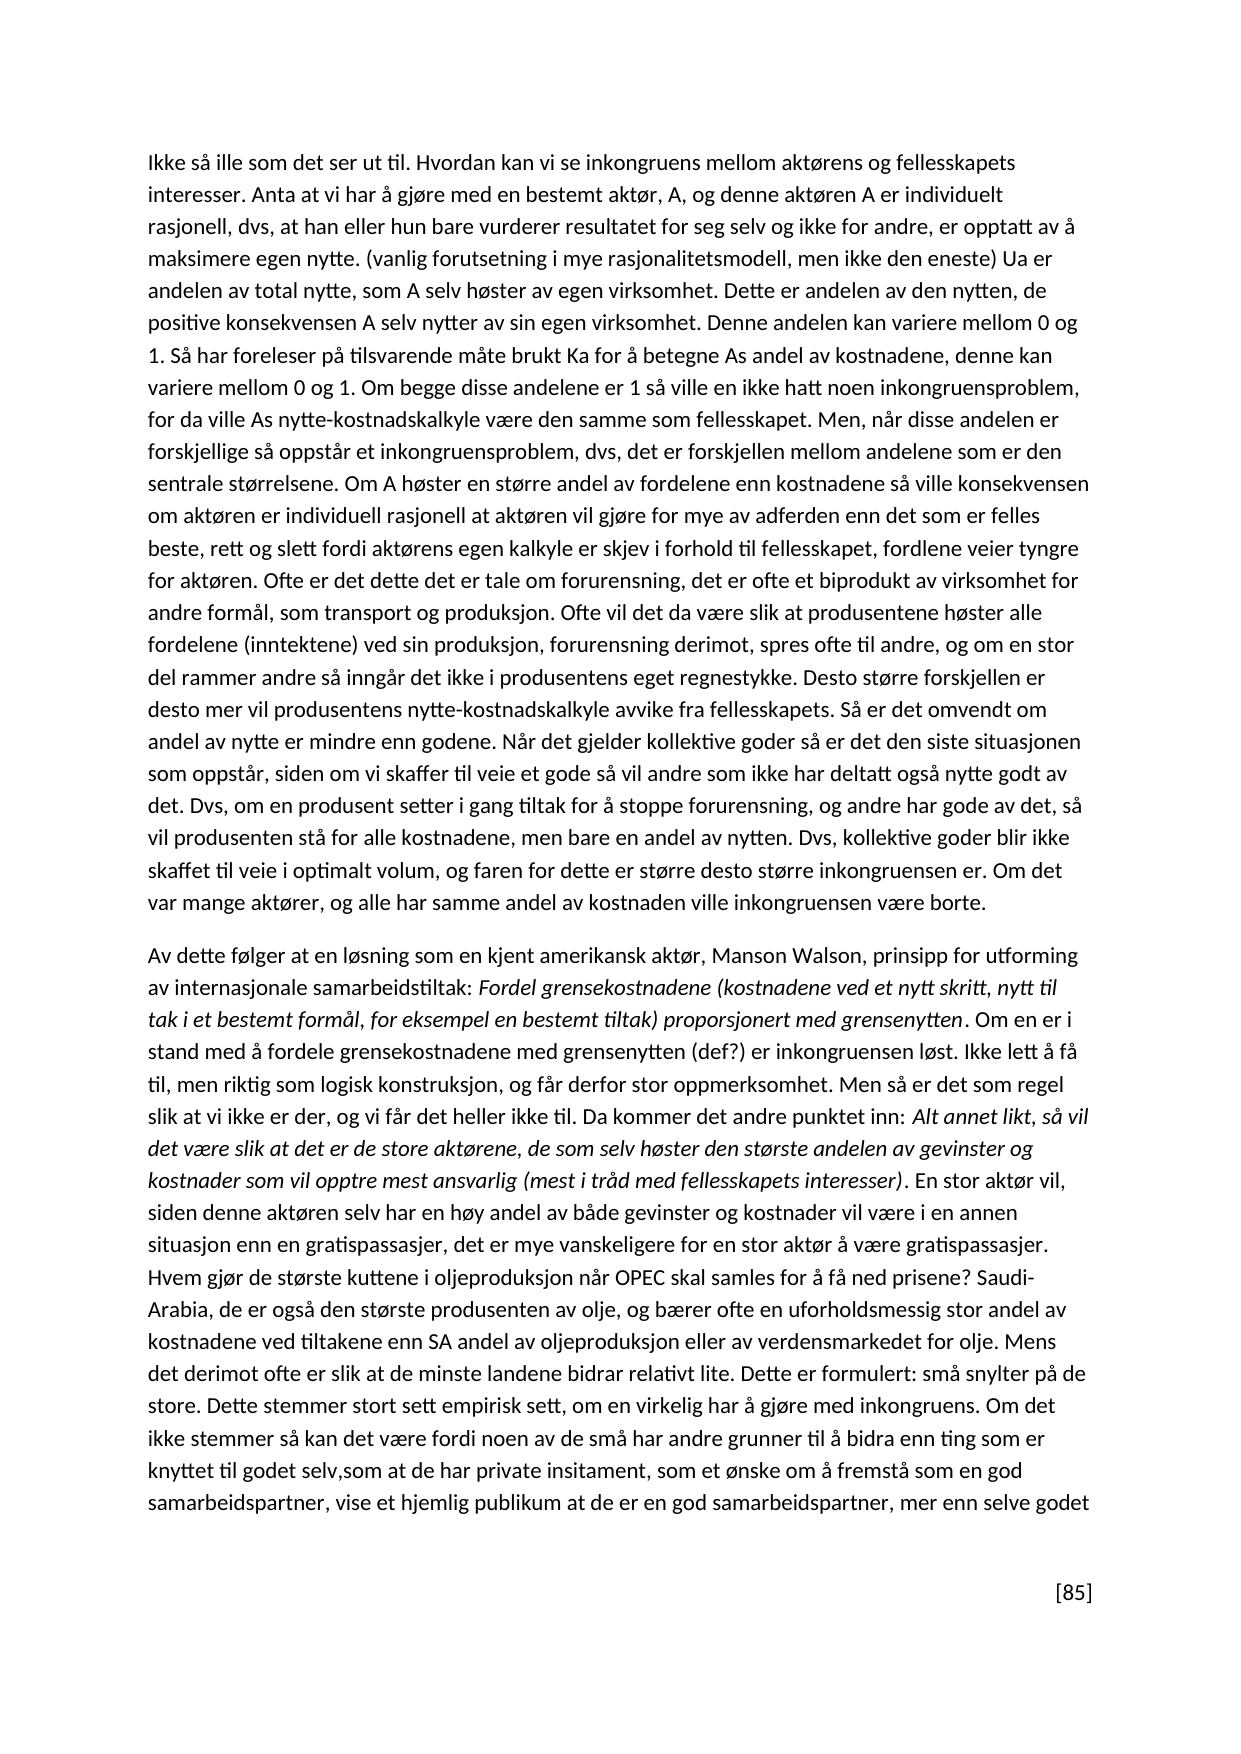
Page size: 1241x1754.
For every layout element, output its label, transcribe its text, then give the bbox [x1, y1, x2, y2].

text Ikke så ille som det ser ut til. Hvordan kan vi se inkongruens mellom aktørens og fellesskapets interesser. Anta at vi har å gjøre med en bestemt aktør, A, og denne aktøren A er individuelt rasjonell, dvs, at han eller hun bare vurderer resultatet for seg selv og ikke for andre, er opptatt av å maksimere egen nytte. (vanlig forutsetning i mye rasjonalitetsmodell, men ikke den eneste) Ua er andelen av total nytte, som A selv høster av egen virksomhet. Dette er andelen av den nytten, de positive konsekvensen A selv nytter av sin egen virksomhet. Denne andelen kan variere mellom 0 og 1. Så har foreleser på tilsvarende måte brukt Ka for å betegne As andel av kostnadene, denne kan variere mellom 0 og 1. Om begge disse andelene er 1 så ville en ikke hatt noen inkongruensproblem, for da ville As nytte-kostnadskalkyle være den samme som fellesskapet. Men, når disse andelen er forskjellige så oppstår et inkongruensproblem, dvs, det er forskjellen mellom andelene som er den sentrale størrelsene. Om A høster en større andel av fordelene enn kostnadene så ville konsekvensen om aktøren er individuell rasjonell at aktøren vil gjøre for mye av adferden enn det som er felles beste, rett og slett fordi aktørens egen kalkyle er skjev i forhold til fellesskapet, fordlene veier tyngre for aktøren. Ofte er det dette det er tale om forurensning, det er ofte et biprodukt av virksomhet for andre formål, som transport og produksjon. Ofte vil det da være slik at produsentene høster alle fordelene (inntektene) ved sin produksjon, forurensning derimot, spres ofte til andre, og om en stor del rammer andre så inngår det ikke i produsentens eget regnestykke. Desto større forskjellen er desto mer vil produsentens nytte-kostnadskalkyle avvike fra fellesskapets. Så er det omvendt om andel av nytte er mindre enn godene. Når det gjelder kollektive goder så er det den siste situasjonen som oppstår, siden om vi skaffer til veie et gode så vil andre som ikke har deltatt også nytte godt av det. Dvs, om en produsent setter i gang tiltak for å stoppe forurensning, og andre har gode av det, så vil produsenten stå for alle kostnadene, men bare en andel av nytten. Dvs, kollektive goder blir ikke skaffet til veie i optimalt volum, og faren for dette er større desto større inkongruensen er. Om det var mange aktører, og alle har samme andel av kostnaden ville inkongruensen være borte. [148, 148, 1093, 916]
text Av dette følger at en løsning som en kjent amerikansk aktør, Manson Walson, prinsipp for utforming av internasjonale samarbeidstiltak: Fordel grensekostnadene (kostnadene ved et nytt skritt, nytt til tak i et bestemt formål, for eksempel en bestemt tiltak) proporsjonert med grensenytten. Om en er i stand med å fordele grensekostnadene med grensenytten (def?) er inkongruensen løst. Ikke lett å få til, men riktig som logisk konstruksjon, og får derfor stor oppmerksomhet. Men så er det som regel slik at vi ikke er der, og vi får det heller ikke til. Da kommer det andre punktet inn: Alt annet likt, så vil det være slik at det er de store aktørene, de som selv høster den største andelen av gevinster og kostnader som vil opptre mest ansvarlig (mest i tråd med fellesskapets interesser). En stor aktør vil, siden denne aktøren selv har en høy andel av både gevinster og kostnader vil være i en annen situasjon enn en gratispassasjer, det er mye vanskeligere for en stor aktør å være gratispassasjer. Hvem gjør de største kuttene i oljeproduksjon når OPEC skal samles for å få ned prisene? Saudi-Arabia, de er også den største produsenten av olje, og bærer ofte en uforholdsmessig stor andel av kostnadene ved tiltakene enn SA andel av oljeproduksjon eller av verdensmarkedet for olje. Mens det derimot ofte er slik at de minste landene bidrar relativt lite. Dette er formulert: små snylter på de store. Dette stemmer stort sett empirisk sett, om en virkelig har å gjøre med inkongruens. Om det ikke stemmer så kan det være fordi noen av de små har andre grunner til å bidra enn ting som er knyttet til godet selv,som at de har private insitament, som et ønske om å fremstå som en god samarbeidspartner, vise et hjemlig publikum at de er en god samarbeidspartner, mer enn selve godet [148, 941, 1093, 1516]
